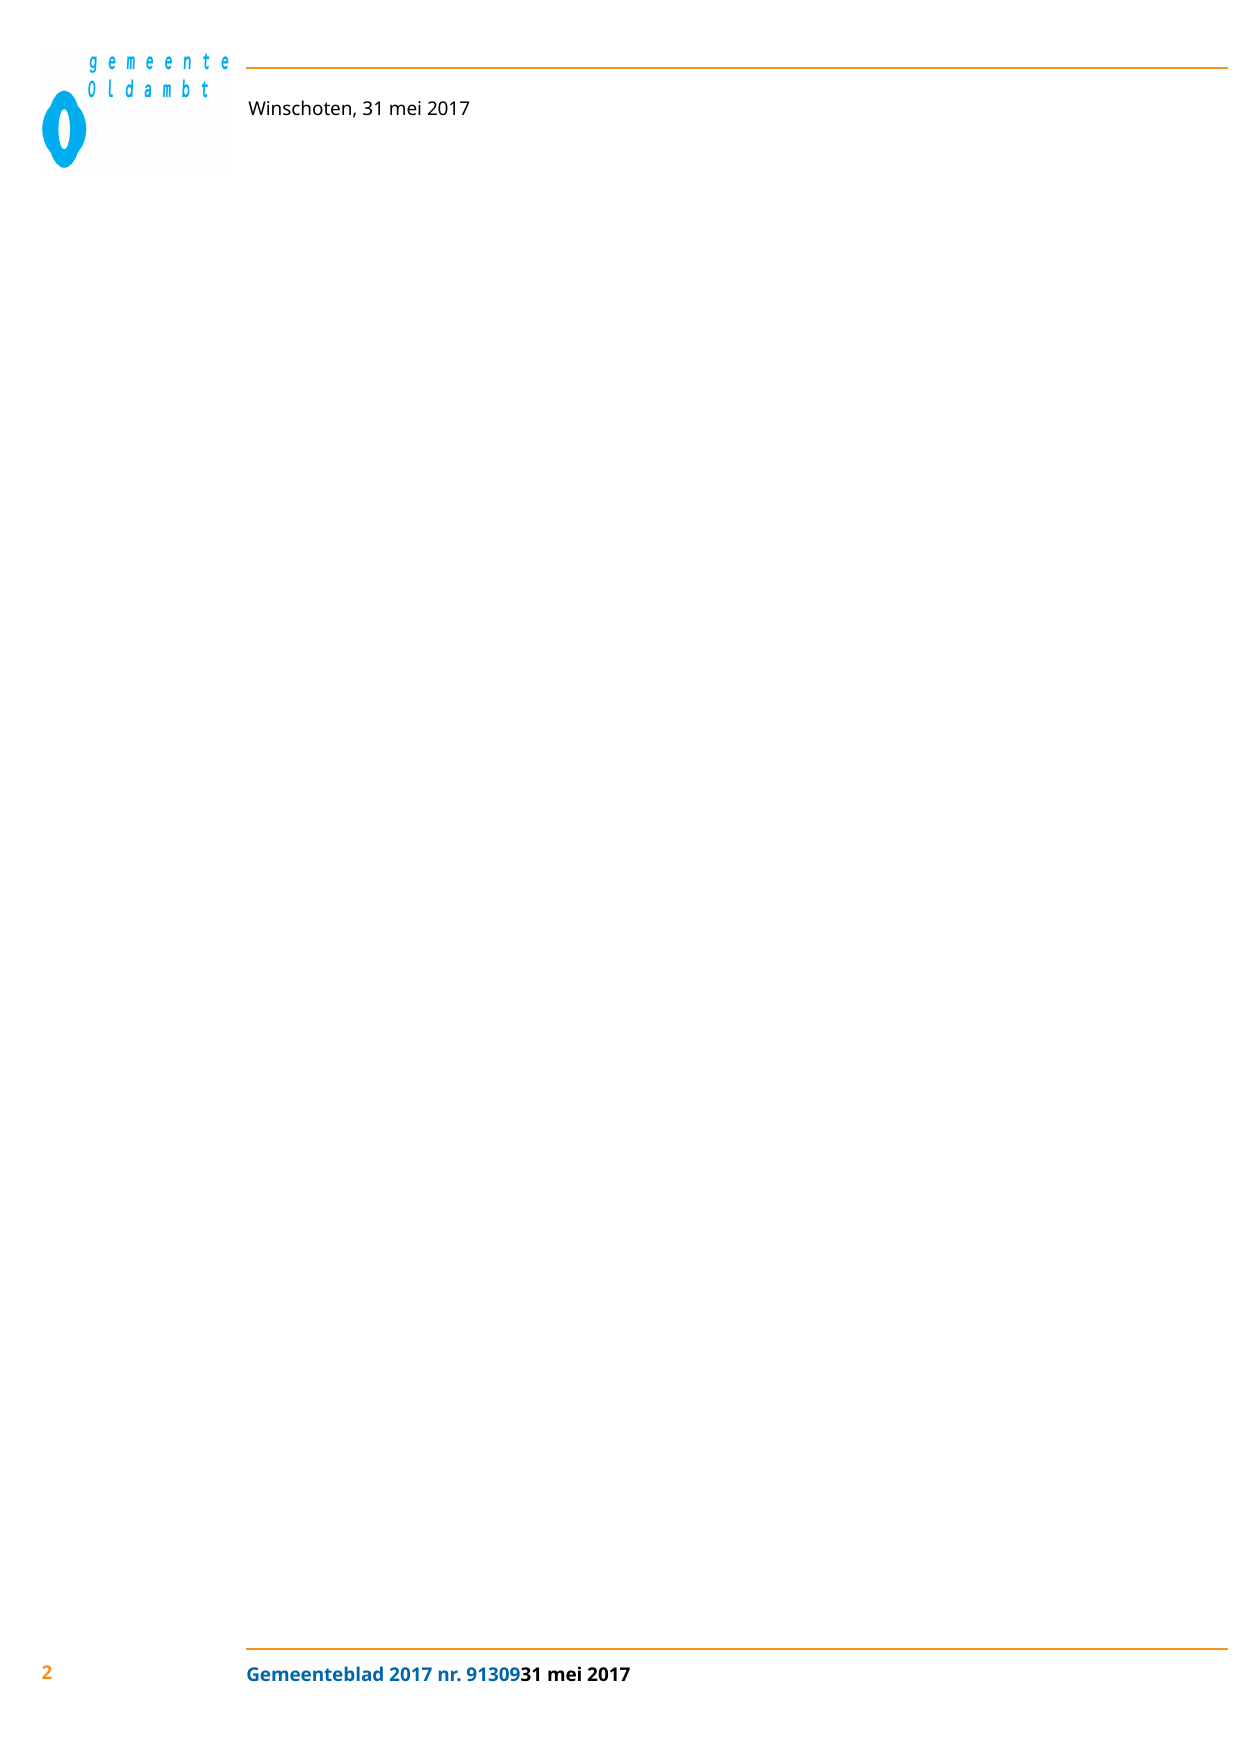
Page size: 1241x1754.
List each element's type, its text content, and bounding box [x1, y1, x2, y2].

picture [41, 47, 231, 172]
text Winschoten, 31 mei 2017 [248, 95, 1152, 121]
